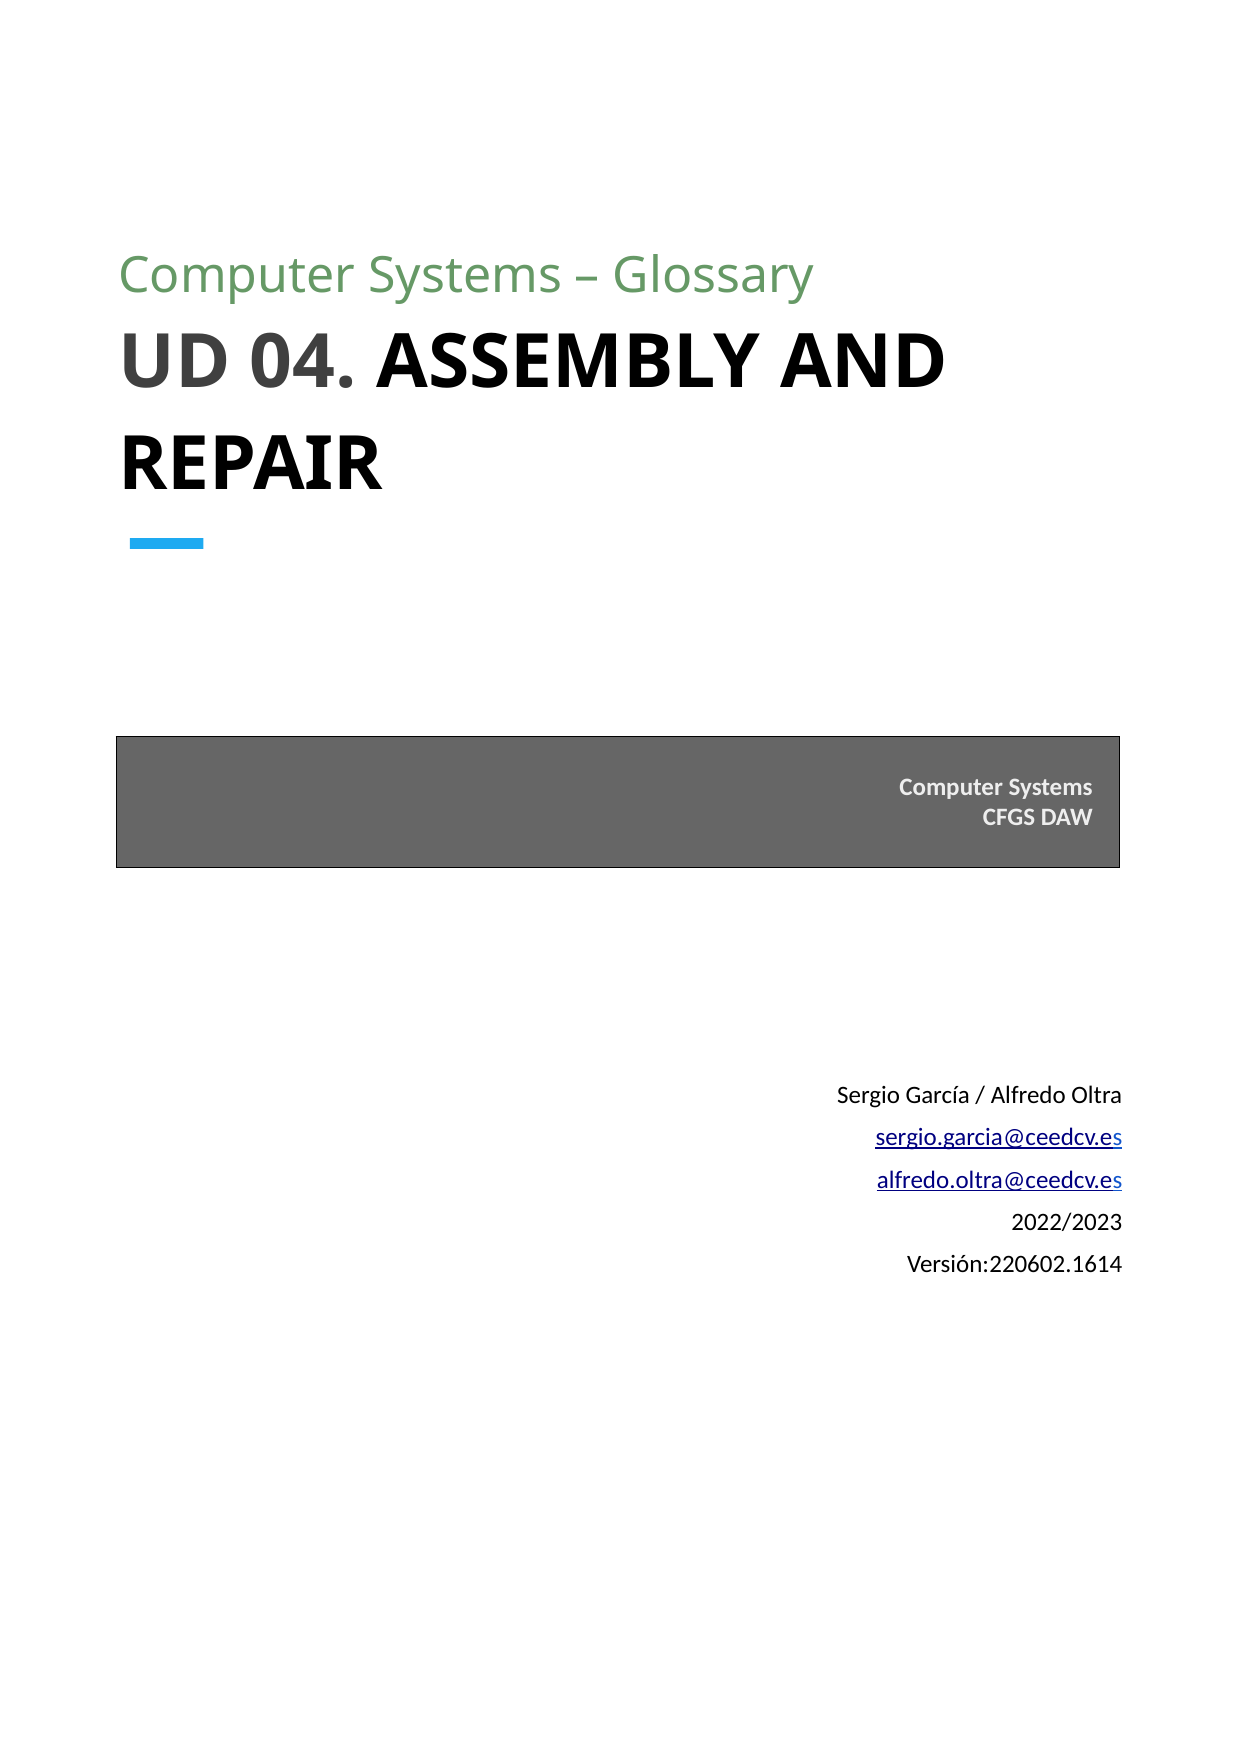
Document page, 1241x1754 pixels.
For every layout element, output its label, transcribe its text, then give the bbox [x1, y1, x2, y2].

text alfredo.oltra@ceedcv.es [231, 1164, 1122, 1194]
picture [129, 538, 204, 549]
text Computer Systems – Glossary UD 04. ASSEMBLY AND REPAIR [118, 239, 1122, 512]
text Computer Systems [119, 771, 1092, 801]
text sergio.garcia@ceedcv.es [231, 1121, 1122, 1152]
text Versión:220602.1614 [118, 1248, 1122, 1279]
text Sergio García / Alfredo Oltra [231, 1079, 1122, 1109]
text CFGS DAW [119, 801, 1092, 832]
text 2022/2023 [118, 1206, 1122, 1237]
